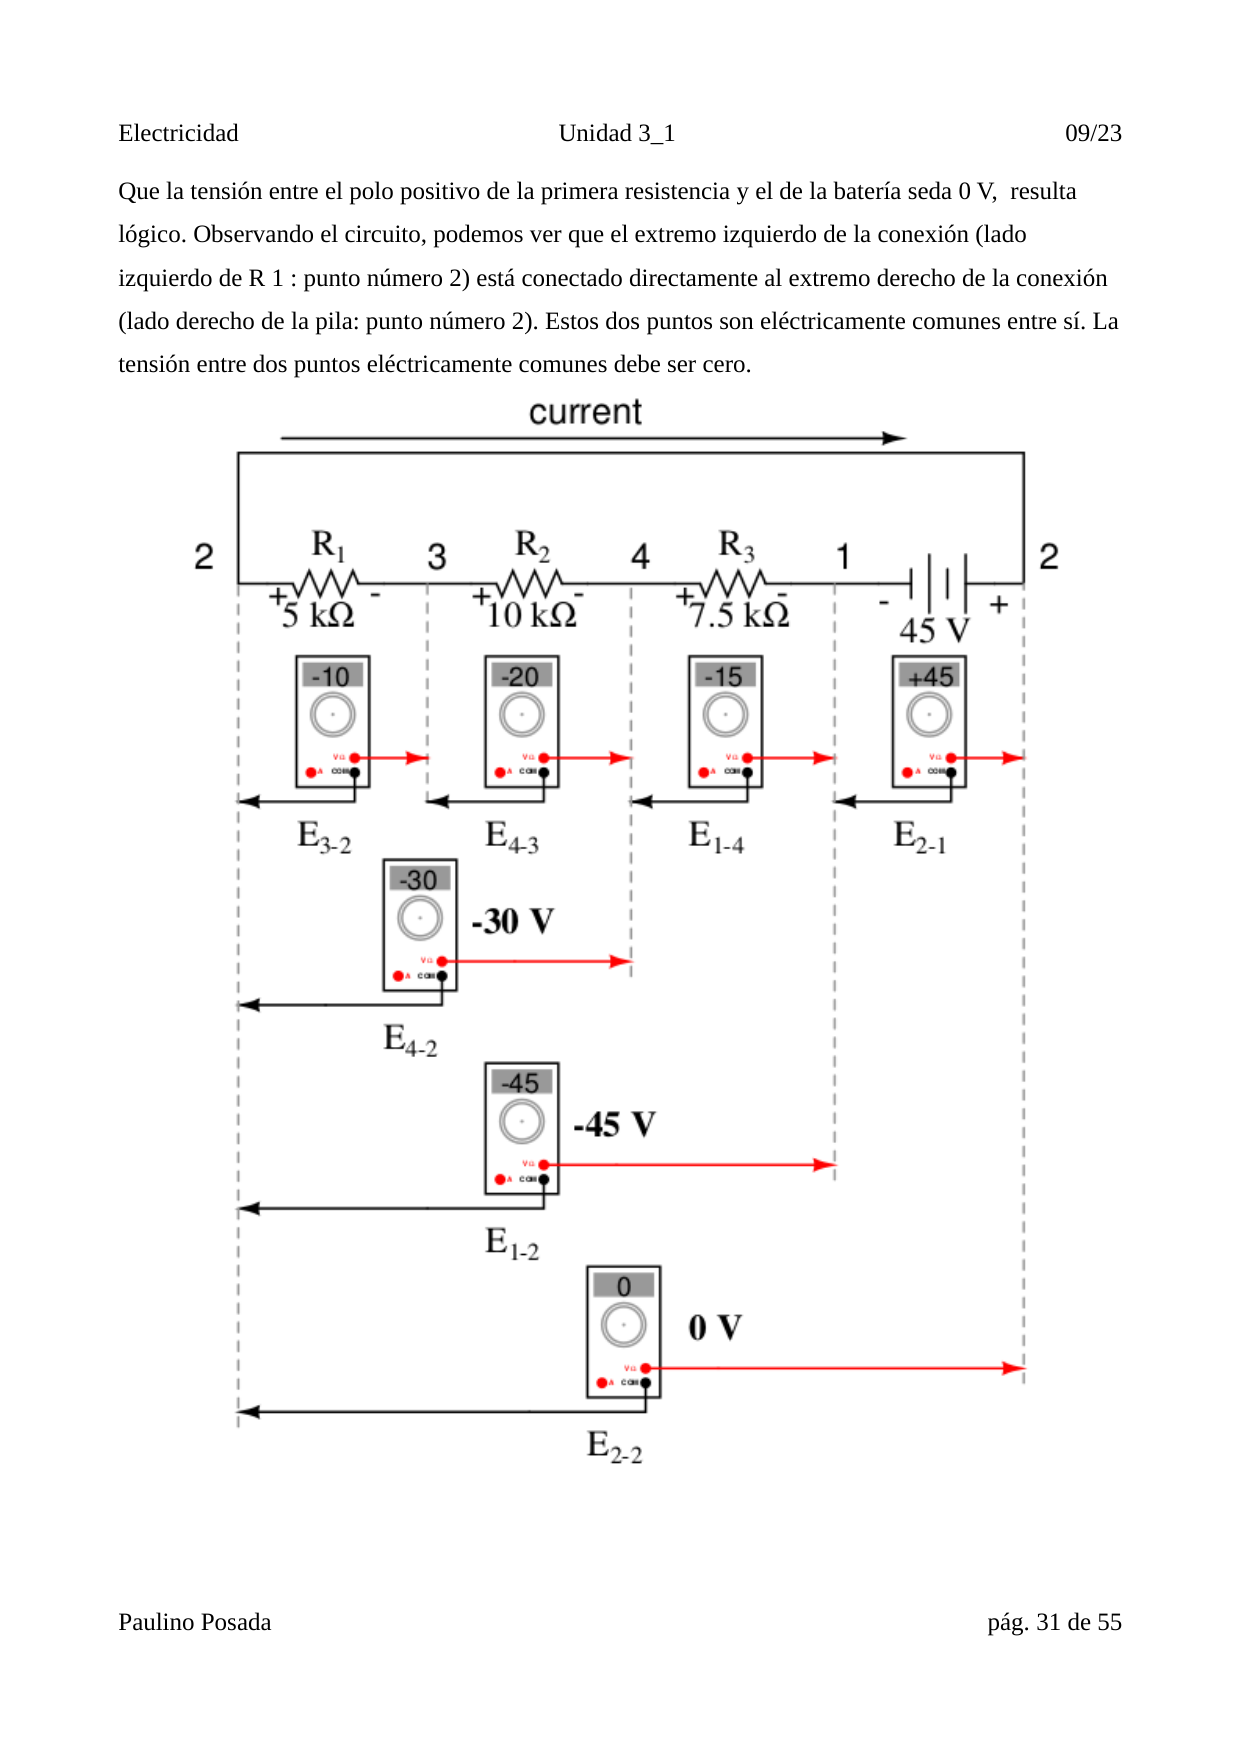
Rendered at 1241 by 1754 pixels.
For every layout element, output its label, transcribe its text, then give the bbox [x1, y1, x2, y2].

picture [163, 380, 1077, 1476]
text Que la tensión entre el polo positivo de la primera resistencia y el de la batería seda 0 V, resulta lógico. Observando el circuito, podemos ver que el extremo izquierdo de la conexión (lado izquierdo de R 1 : punto número 2) está conectado directamente al extremo derecho de la conexión (lado derecho de la pila: punto número 2). Estos dos puntos son eléctricamente comunes entre sí. La tensión entre dos puntos eléctricamente comunes debe ser cero. [118, 176, 1122, 378]
